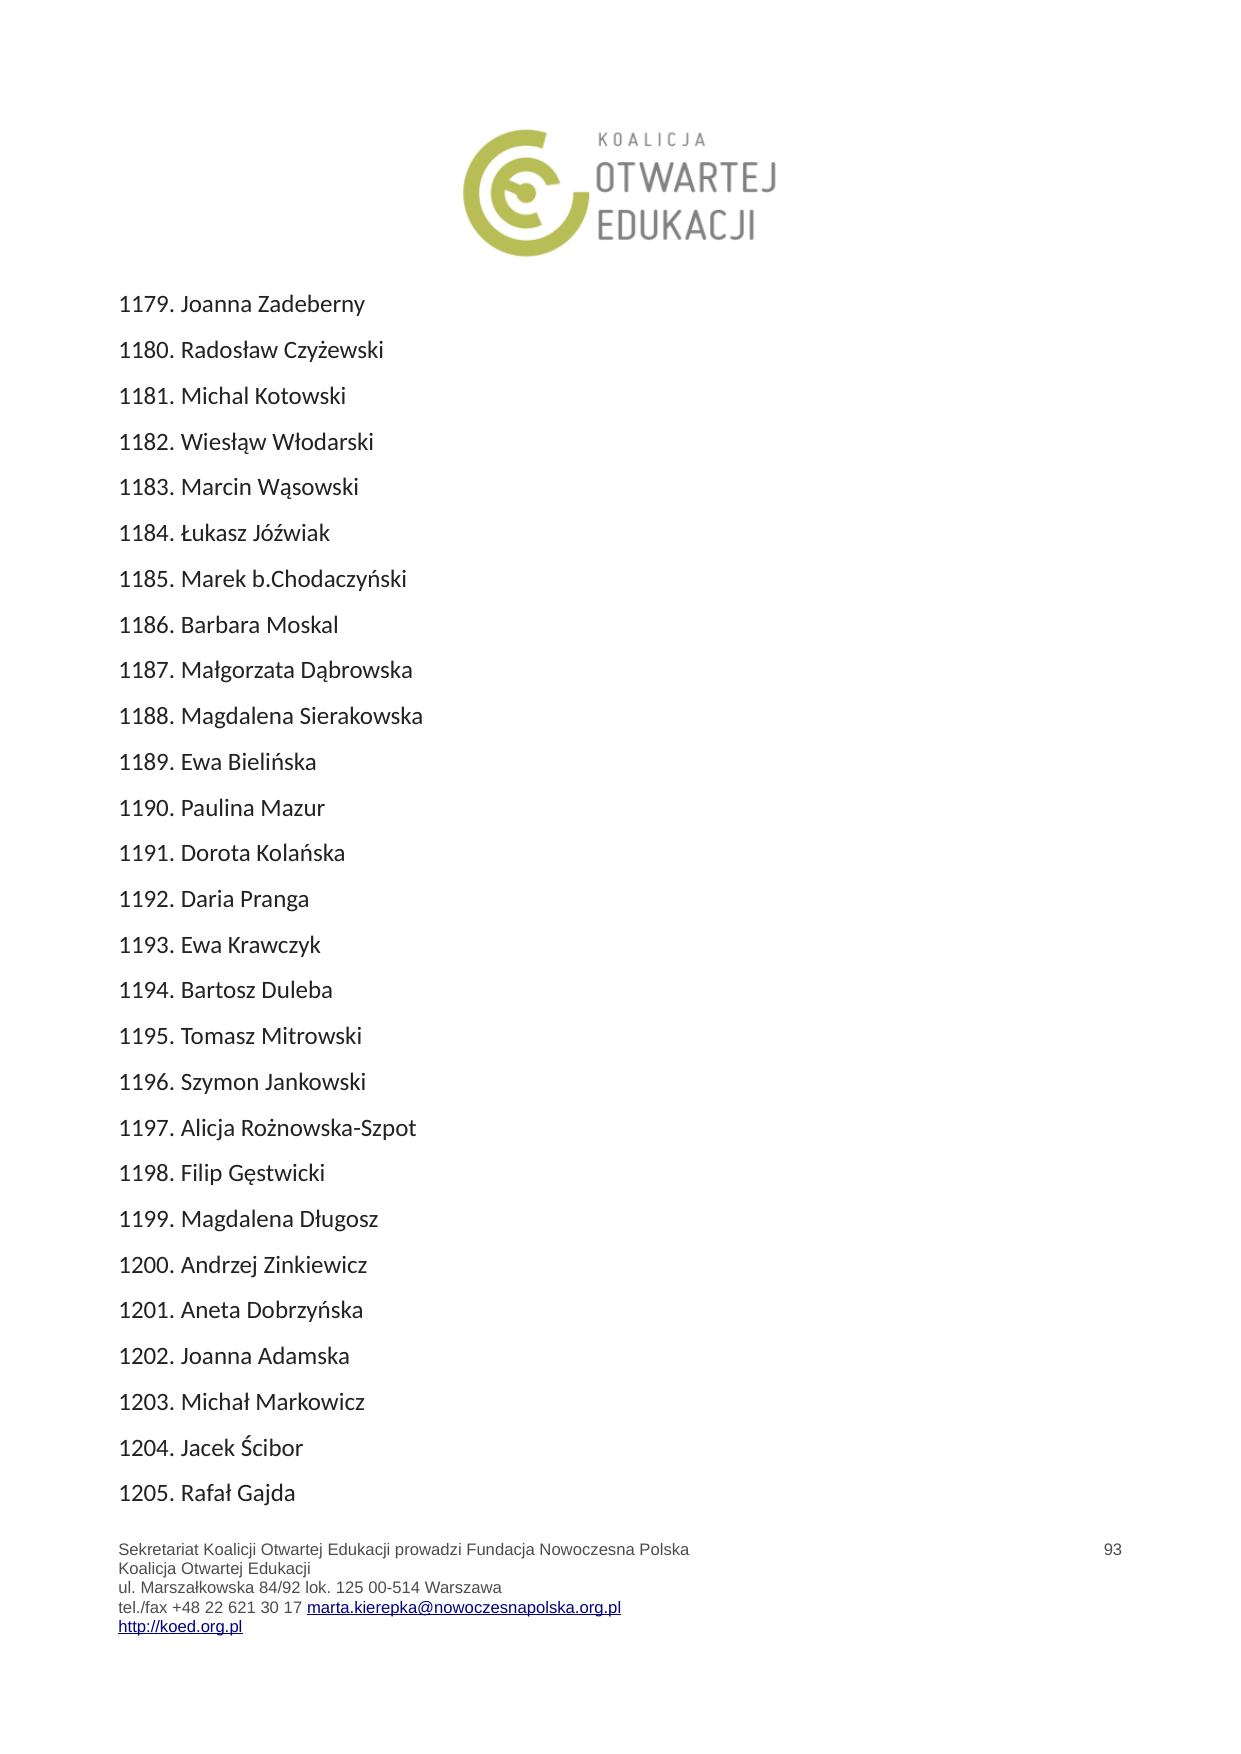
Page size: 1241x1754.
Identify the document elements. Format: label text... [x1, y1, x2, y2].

text 1189. Ewa Bielińska [118, 746, 1122, 776]
text 1180. Radosław Czyżewski [118, 334, 1122, 365]
text 1194. Bartosz Duleba [118, 974, 1122, 1005]
text 1188. Magdalena Sierakowska [118, 700, 1122, 731]
text 1185. Marek b.Chodaczyński [118, 563, 1122, 593]
text 1181. Michal Kotowski [118, 380, 1122, 411]
text 1187. Małgorzata Dąbrowska [118, 654, 1122, 685]
text 1201. Aneta Dobrzyńska [118, 1295, 1122, 1325]
text 1190. Paulina Mazur [118, 792, 1122, 822]
text 1197. Alicja Rożnowska-Szpot [118, 1112, 1122, 1142]
text 1186. Barbara Moskal [118, 609, 1122, 639]
text 1195. Tomasz Mitrowski [118, 1020, 1122, 1051]
text 1199. Magdalena Długosz [118, 1203, 1122, 1234]
text 1205. Rafał Gajda [118, 1478, 1122, 1508]
text 1183. Marcin Wąsowski [118, 472, 1122, 502]
picture [461, 128, 779, 258]
text 1203. Michał Markowicz [118, 1386, 1122, 1417]
text 1192. Daria Pranga [118, 883, 1122, 914]
text 1196. Szymon Jankowski [118, 1066, 1122, 1097]
text 1182. Wiesłąw Włodarski [118, 426, 1122, 456]
text 1184. Łukasz Jóźwiak [118, 517, 1122, 548]
text 1202. Joanna Adamska [118, 1340, 1122, 1371]
text 1200. Andrzej Zinkiewicz [118, 1249, 1122, 1279]
text 1191. Dorota Kolańska [118, 837, 1122, 868]
text 1193. Ewa Krawczyk [118, 929, 1122, 959]
text 1198. Filip Gęstwicki [118, 1157, 1122, 1188]
text 1179. Joanna Zadeberny [118, 289, 1122, 319]
text 1204. Jacek Ścibor [118, 1432, 1122, 1462]
